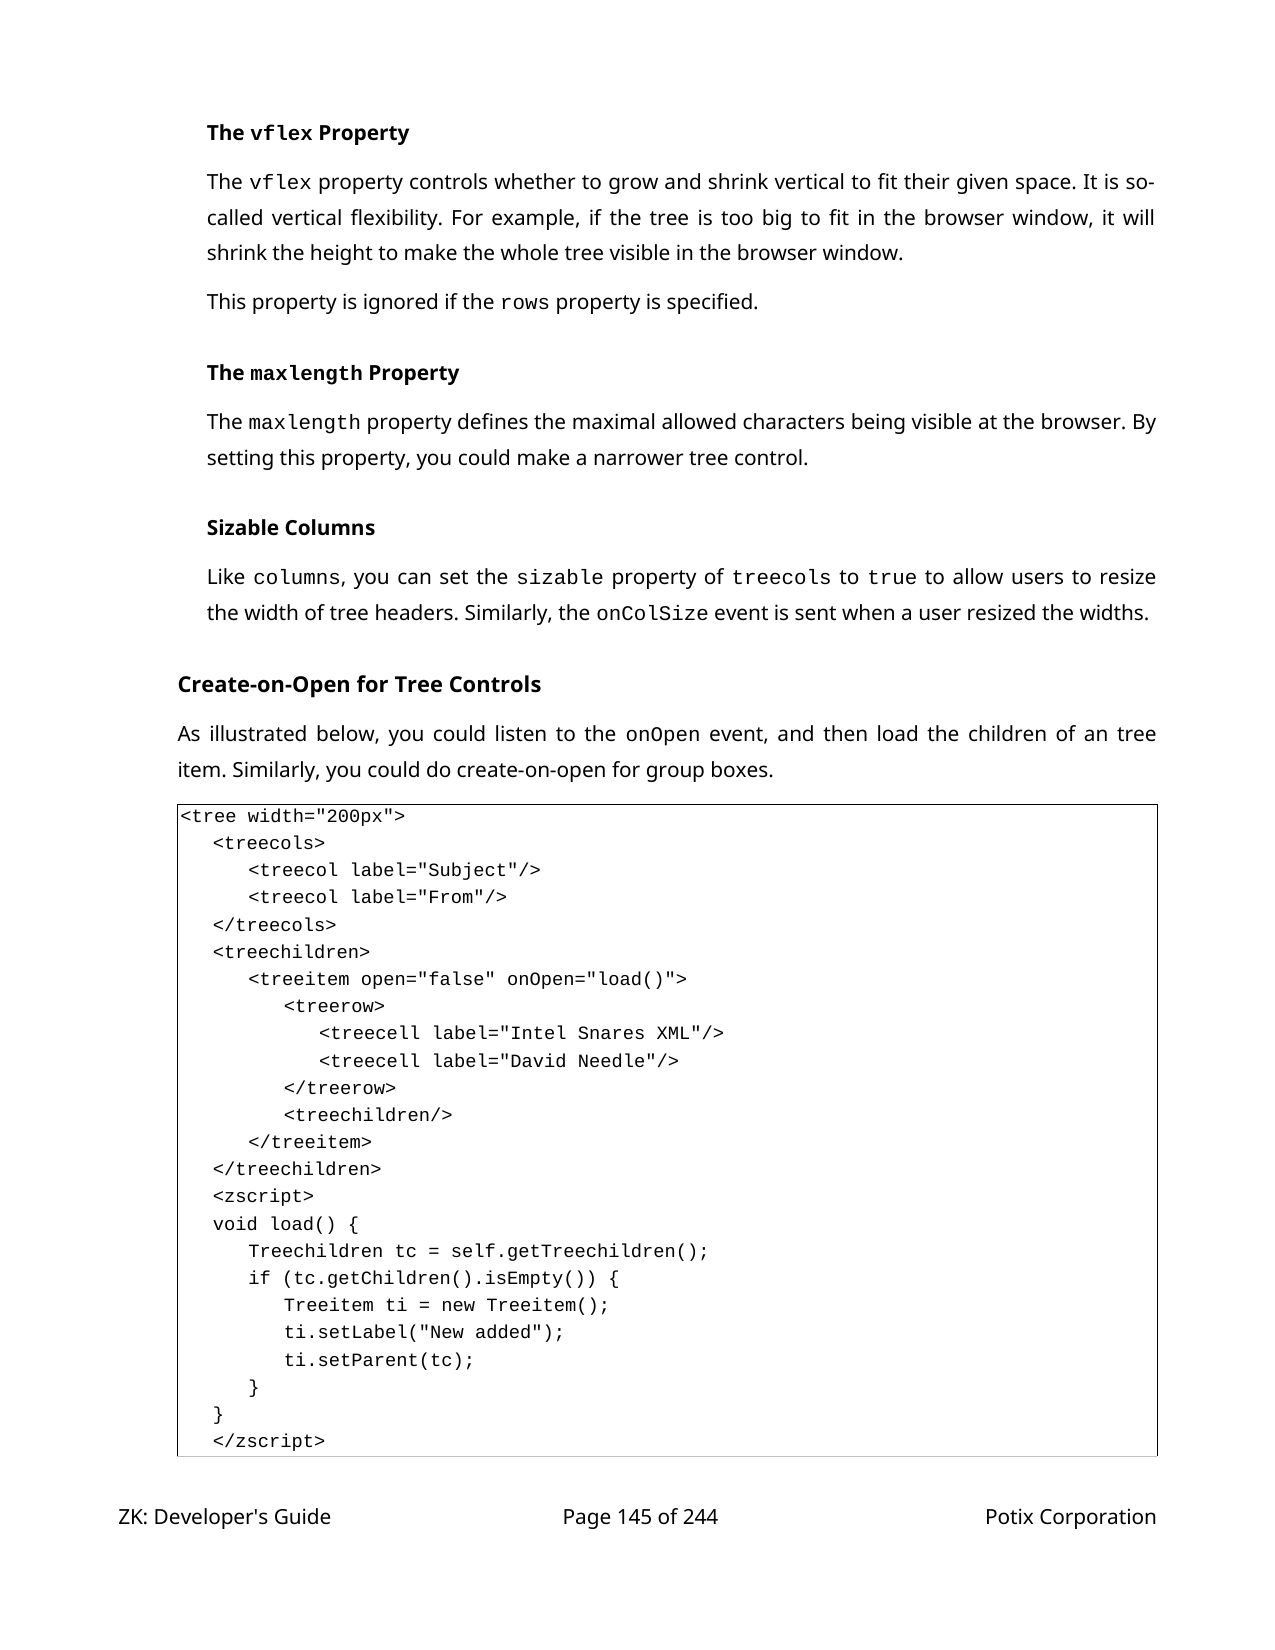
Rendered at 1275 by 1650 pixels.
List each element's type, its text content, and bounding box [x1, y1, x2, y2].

subtitle The maxlength Property [207, 358, 1157, 386]
text As illustrated below, you could listen to the onOpen event, and then load the children of an tree item. Similarly, you could do create-on-open for group boxes. [177, 719, 1157, 783]
text ti.setParent(tc); [178, 1347, 1157, 1372]
text Treechildren tc = self.getTreechildren(); [178, 1239, 1157, 1263]
text <treeitem open="false" onOpen="load()"> [178, 967, 1157, 991]
text The maxlength property defines the maximal allowed characters being visible at the browser. By setting this property, you could make a narrower tree control. [207, 407, 1157, 471]
text This property is ignored if the rows property is specified. [207, 287, 1157, 315]
text <treecol label="Subject"/> [178, 858, 1157, 882]
text <tree width="200px"> [178, 805, 1157, 828]
text <zscript> [178, 1184, 1157, 1209]
text <treecols> [178, 831, 1157, 855]
text } [178, 1402, 1157, 1426]
text <treecell label="Intel Snares XML"/> [178, 1021, 1157, 1046]
subtitle The vflex Property [207, 118, 1157, 147]
text <treerow> [178, 994, 1157, 1018]
text <treechildren/> [178, 1103, 1157, 1127]
text if (tc.getChildren().isEmpty()) { [178, 1266, 1157, 1290]
text The vflex property controls whether to grow and shrink vertical to fit their given space. It is so-called vertical flexibility. For example, if the tree is too big to fit in the browser window, it will shrink the height to make the whole tree visible in the browser window. [207, 167, 1157, 266]
text </zscript> [178, 1429, 1157, 1456]
text void load() { [178, 1212, 1157, 1236]
text <treecol label="From"/> [178, 885, 1157, 909]
text Like columns, you can set the sizable property of treecols to true to allow users to resize the width of tree headers. Similarly, the onColSize event is sent when a user resized the widths. [207, 562, 1157, 626]
subtitle Sizable Columns [207, 513, 1157, 542]
text </treeitem> [178, 1130, 1157, 1154]
text ti.setLabel("New added"); [178, 1320, 1157, 1344]
text </treerow> [178, 1076, 1157, 1100]
text } [178, 1375, 1157, 1399]
subtitle Create-on-Open for Tree Controls [177, 669, 1157, 699]
text <treecell label="David Needle"/> [178, 1048, 1157, 1073]
text </treechildren> [178, 1157, 1157, 1181]
text Treeitem ti = new Treeitem(); [178, 1293, 1157, 1317]
text </treecols> [178, 912, 1157, 937]
text <treechildren> [178, 940, 1157, 964]
